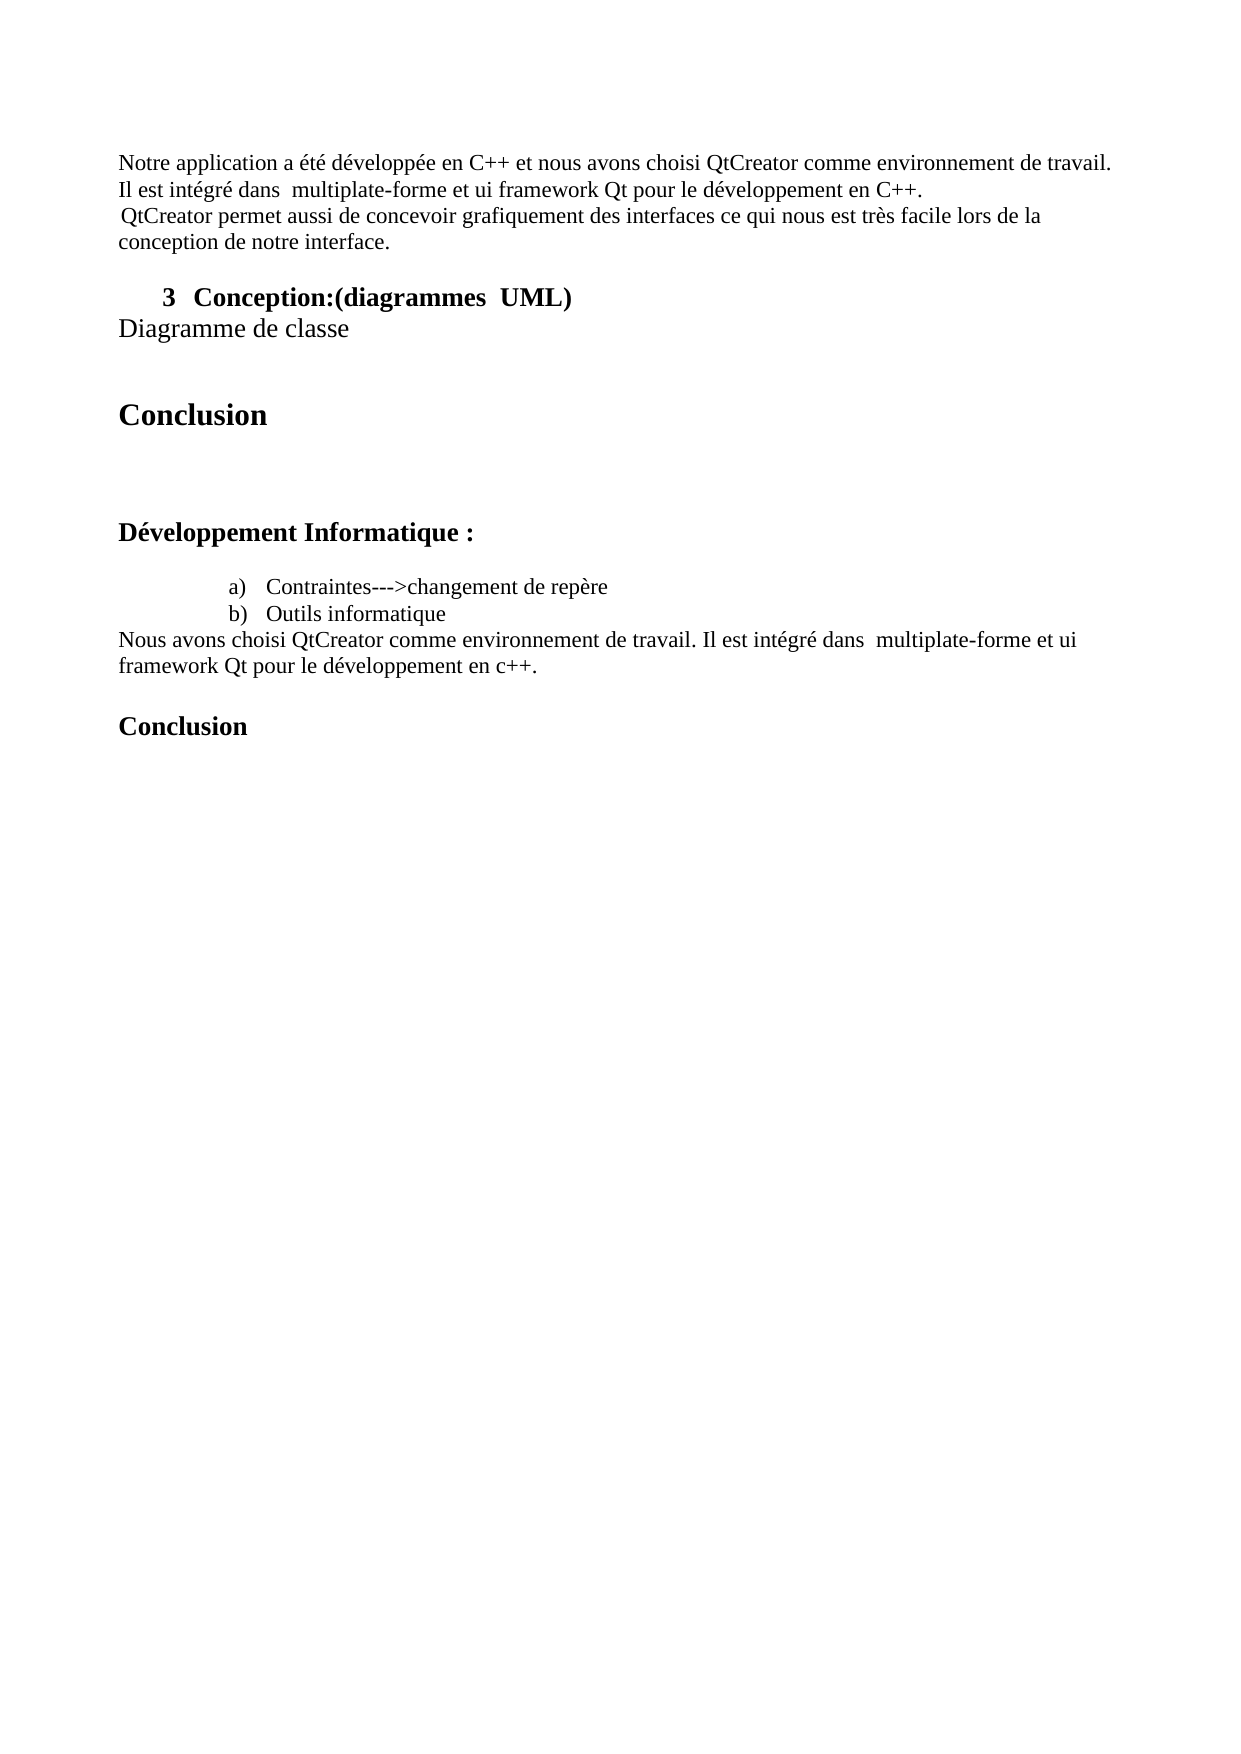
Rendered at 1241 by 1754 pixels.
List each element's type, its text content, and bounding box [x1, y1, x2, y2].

text Conclusion [118, 710, 1122, 741]
text Diagramme de classe [118, 312, 1122, 343]
list Nous avons choisi QtCreator comme environnement de travail. Il est intégré dans multiplate-forme et ui framework Qt pour le développement en c++. [118, 626, 1122, 679]
text QtCreator permet aussi de concevoir grafiquement des interfaces ce qui nous est très facile lors de la conception de notre interface. [81, 202, 1122, 255]
list Notre application a été développée en C++ et nous avons choisi QtCreator comme environnement de travail. Il est intégré dans multiplate-forme et ui framework Qt pour le développement en C++. [81, 149, 1122, 202]
text Développement Informatique : [118, 516, 1122, 547]
list Outils informatique [228, 600, 1122, 626]
list Conclusion [81, 396, 1122, 432]
list Conception:(diagrammes UML) [156, 281, 1122, 312]
list Contraintes--->changement de repère [228, 573, 1122, 600]
